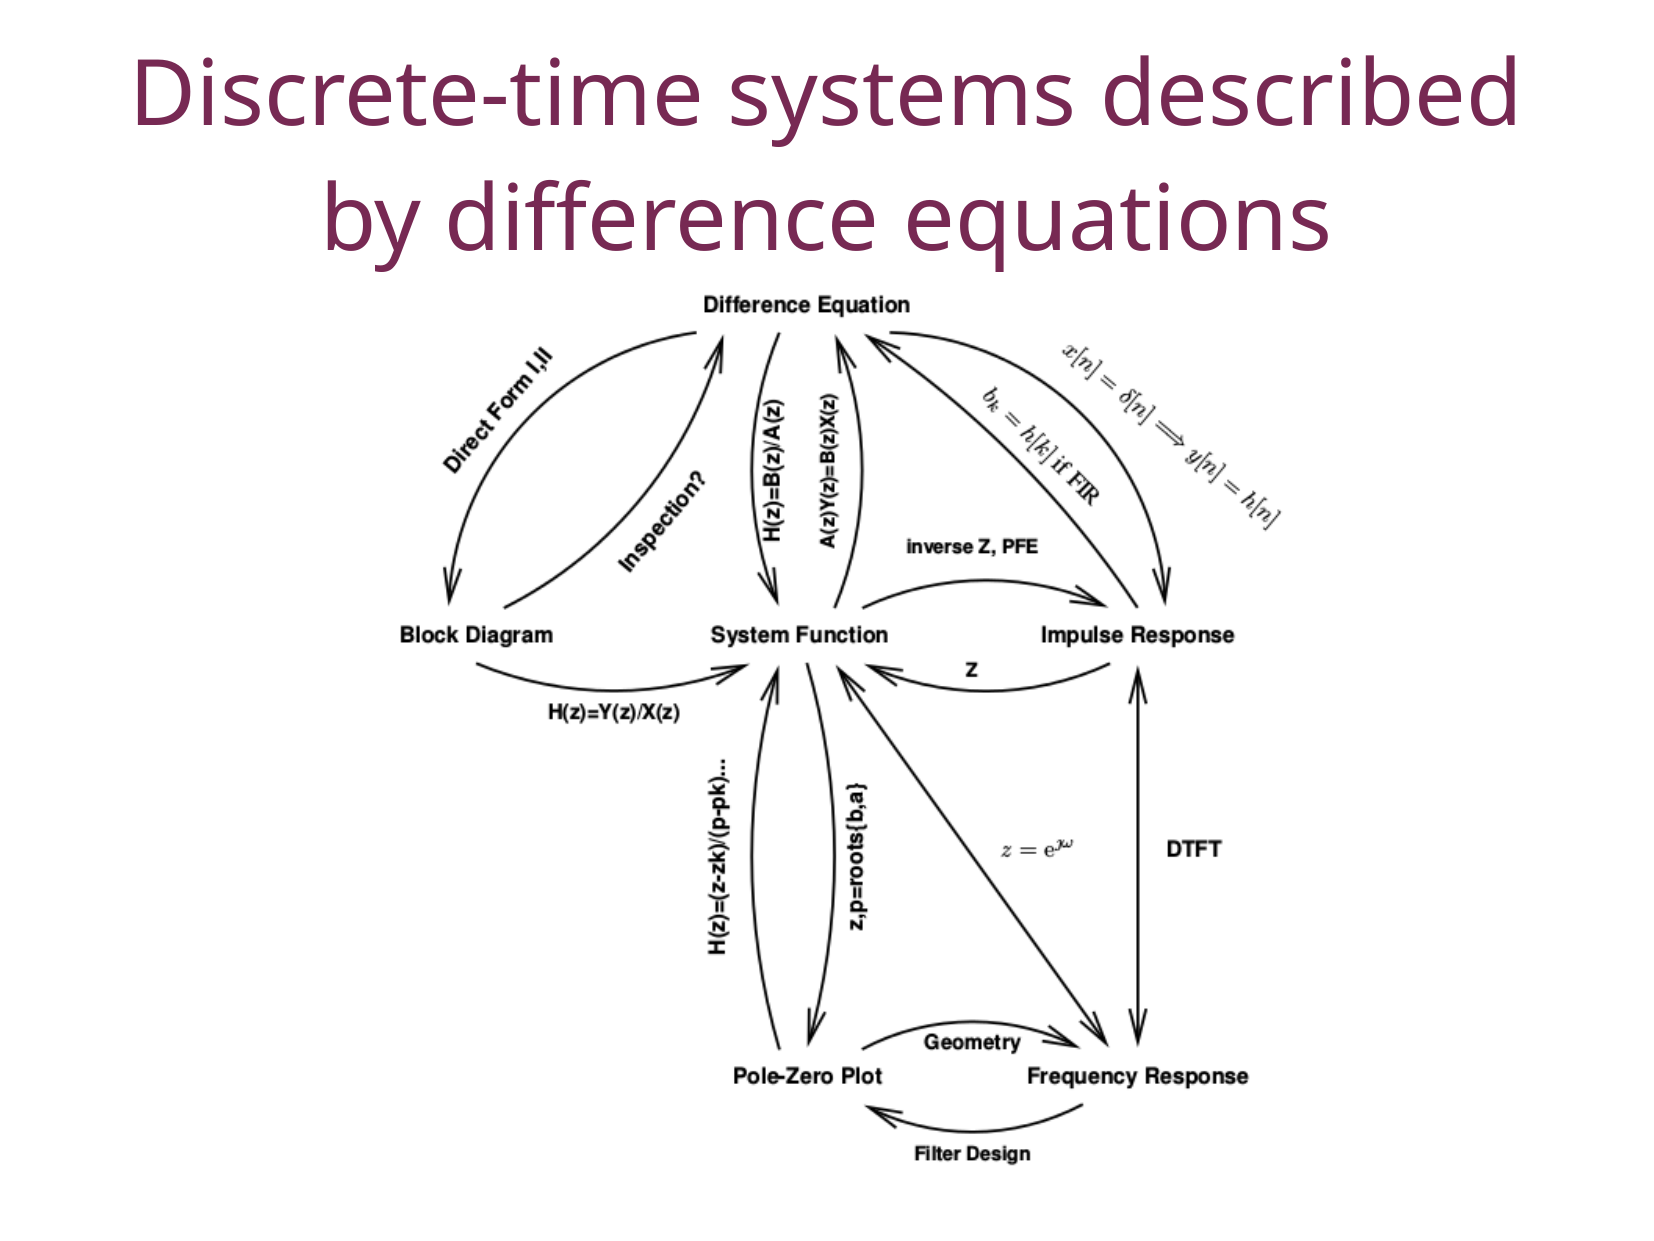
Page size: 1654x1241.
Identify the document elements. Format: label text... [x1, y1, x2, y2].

picture [348, 286, 1359, 1170]
title Discrete-time systems described by difference equations [82, 42, 1571, 264]
